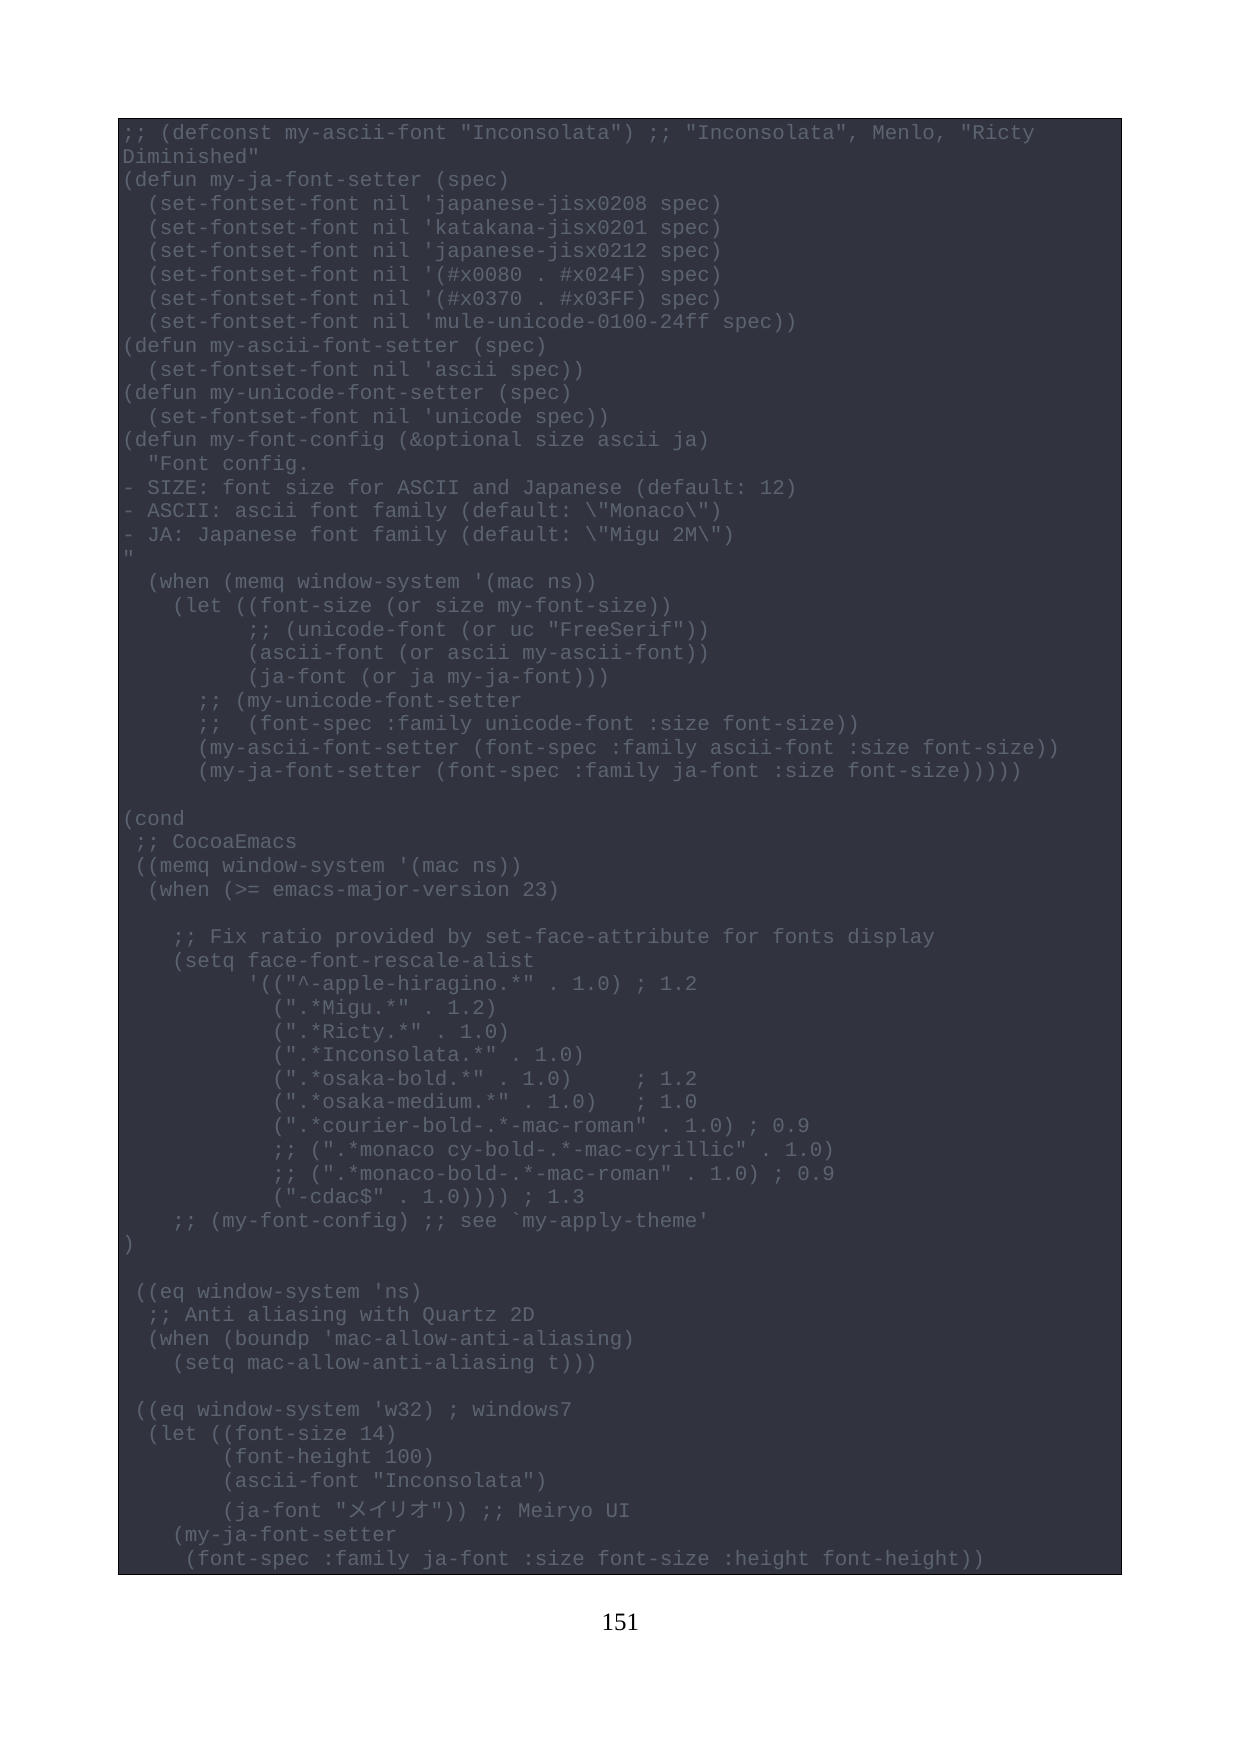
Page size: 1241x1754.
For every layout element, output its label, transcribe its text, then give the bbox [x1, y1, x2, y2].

text (when (memq window-system '(mac ns)) [119, 567, 1121, 591]
text (font-spec :family ja-font :size font-size :height font-height)) [119, 1544, 1121, 1574]
text (set-fontset-font nil 'katakana-jisx0201 spec) [119, 213, 1121, 236]
text (set-fontset-font nil '(#x0370 . #x03FF) spec) [119, 284, 1121, 307]
text (".*Migu.*" . 1.2) [119, 993, 1121, 1017]
text ((eq window-system 'ns) [119, 1277, 1121, 1300]
text ;; Fix ratio provided by set-face-attribute for fonts display [119, 922, 1121, 946]
text (let ((font-size 14) [119, 1419, 1121, 1442]
text (when (>= emacs-major-version 23) [119, 875, 1121, 898]
text (".*courier-bold-.*-mac-roman" . 1.0) ; 0.9 [119, 1111, 1121, 1135]
text (let ((font-size (or size my-font-size)) [119, 591, 1121, 615]
text (ja-font "メイリオ")) ;; Meiryo UI [119, 1489, 1121, 1520]
text (defun my-ascii-font-setter (spec) [119, 331, 1121, 354]
text ;; (my-font-config) ;; see `my-apply-theme' [119, 1206, 1121, 1229]
text (".*Ricty.*" . 1.0) [119, 1017, 1121, 1040]
text - JA: Japanese font family (default: \"Migu 2M\") [119, 520, 1121, 544]
text ;; (unicode-font (or uc "FreeSerif")) [119, 615, 1121, 638]
text '(("^-apple-hiragino.*" . 1.0) ; 1.2 [119, 969, 1121, 993]
text - ASCII: ascii font family (default: \"Monaco\") [119, 496, 1121, 520]
text ;; Anti aliasing with Quartz 2D [119, 1300, 1121, 1324]
text " [119, 544, 1121, 567]
text (defun my-font-config (&optional size ascii ja) [119, 426, 1121, 449]
text (my-ascii-font-setter (font-spec :family ascii-font :size font-size)) [119, 733, 1121, 757]
text (ascii-font (or ascii my-ascii-font)) [119, 638, 1121, 662]
text (my-ja-font-setter [119, 1520, 1121, 1544]
text (ascii-font "Inconsolata") [119, 1466, 1121, 1489]
text (set-fontset-font nil 'japanese-jisx0212 spec) [119, 236, 1121, 260]
text (setq face-font-rescale-alist [119, 946, 1121, 969]
text ;; CocoaEmacs [119, 827, 1121, 851]
text "Font config. [119, 449, 1121, 473]
text ;; (defconst my-ascii-font "Inconsolata") ;; "Inconsolata", Menlo, "Ricty Diminished" [119, 119, 1121, 165]
text (when (boundp 'mac-allow-anti-aliasing) [119, 1324, 1121, 1348]
text (font-height 100) [119, 1442, 1121, 1466]
text ) [119, 1229, 1121, 1253]
text ((memq window-system '(mac ns)) [119, 851, 1121, 875]
text (defun my-ja-font-setter (spec) [119, 165, 1121, 189]
text (ja-font (or ja my-ja-font))) [119, 662, 1121, 686]
text (set-fontset-font nil 'ascii spec)) [119, 354, 1121, 378]
text (".*osaka-bold.*" . 1.0) ; 1.2 [119, 1064, 1121, 1088]
text (set-fontset-font nil 'mule-unicode-0100-24ff spec)) [119, 307, 1121, 331]
text (setq mac-allow-anti-aliasing t))) [119, 1348, 1121, 1371]
text ;; (".*monaco cy-bold-.*-mac-cyrillic" . 1.0) [119, 1135, 1121, 1158]
text ;; (".*monaco-bold-.*-mac-roman" . 1.0) ; 0.9 [119, 1158, 1121, 1182]
text ;; (my-unicode-font-setter [119, 686, 1121, 709]
text (cond [119, 804, 1121, 827]
text ;; (font-spec :family unicode-font :size font-size)) [119, 709, 1121, 733]
text (set-fontset-font nil '(#x0080 . #x024F) spec) [119, 260, 1121, 284]
text (".*osaka-medium.*" . 1.0) ; 1.0 [119, 1088, 1121, 1111]
text (defun my-unicode-font-setter (spec) [119, 378, 1121, 402]
text (set-fontset-font nil 'japanese-jisx0208 spec) [119, 189, 1121, 213]
text - SIZE: font size for ASCII and Japanese (default: 12) [119, 473, 1121, 496]
text ((eq window-system 'w32) ; windows7 [119, 1395, 1121, 1419]
text ("-cdac$" . 1.0)))) ; 1.3 [119, 1182, 1121, 1206]
text (".*Inconsolata.*" . 1.0) [119, 1040, 1121, 1064]
text (set-fontset-font nil 'unicode spec)) [119, 402, 1121, 426]
text (my-ja-font-setter (font-spec :family ja-font :size font-size))))) [119, 757, 1121, 780]
